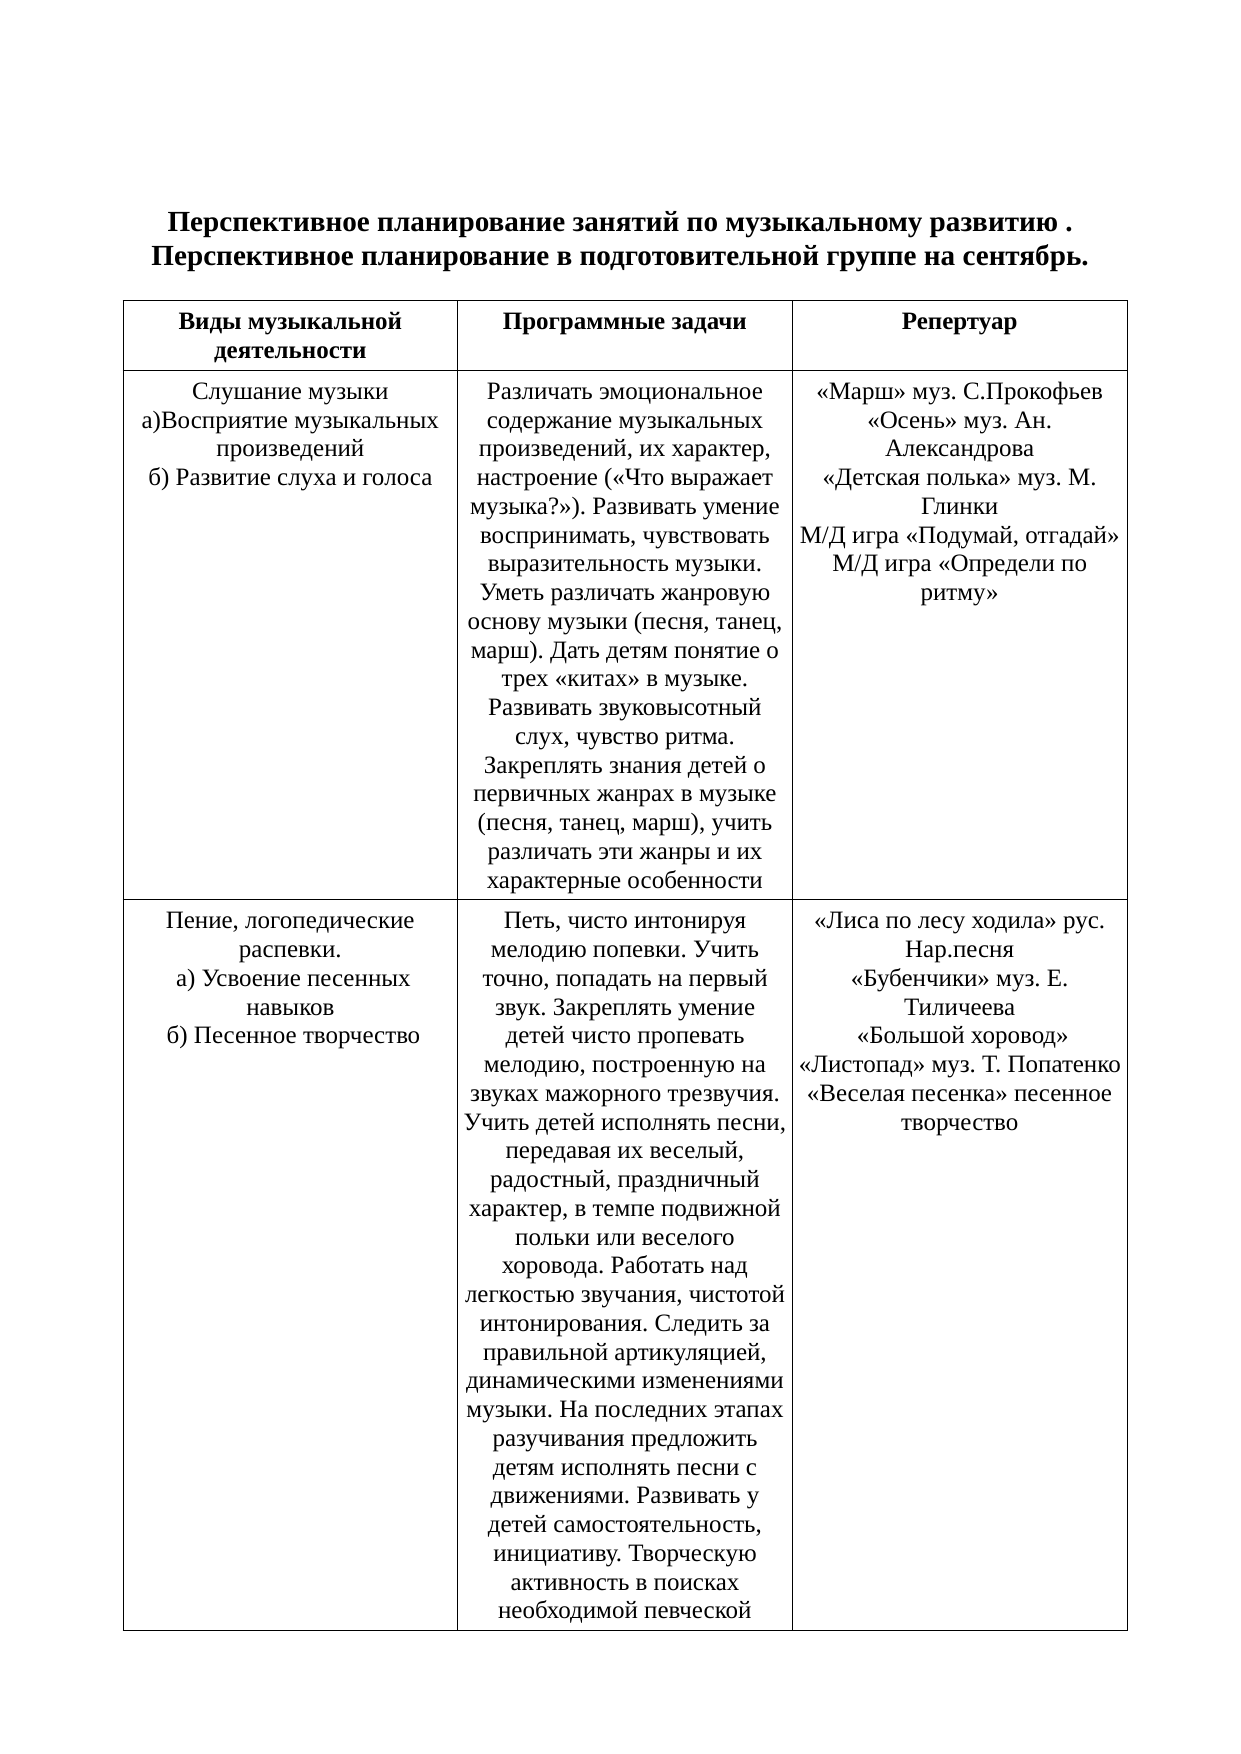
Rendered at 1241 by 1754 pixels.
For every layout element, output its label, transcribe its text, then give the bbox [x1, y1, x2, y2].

table_header Репертуар [793, 301, 1127, 370]
table_cell Петь, чисто интонируя мелодию попевки. Учить точно, попадать на первый звук. Закреплять умение детей чисто пропевать мелодию, построенную на звуках мажорного трезвучия. Учить детей исполнять песни, передавая их веселый, радостный, праздничный характер, в темпе подвижной польки или веселого хоровода. Работать над легкостью звучания, чистотой интонирования. Следить за правильной артикуляцией, динамическими изменениями музыки. На последних этапах разучивания предложить детям исполнять песни с движениями. Развивать у детей самостоятельность, инициативу. Творческую активность в поисках необходимой певческой [458, 900, 792, 1630]
table_cell Пение, логопедические распевки. а) Усвоение песенных навыков б) Песенное творчество [124, 900, 457, 1630]
table_cell «Лиса по лесу ходила» рус. Нар.песня «Бубенчики» муз. Е. Тиличеева «Большой хоровод» «Листопад» муз. Т. Попатенко «Веселая песенка» песенное творчество [793, 900, 1127, 1630]
table_cell Слушание музыки а)Восприятие музыкальных произведений б) Развитие слуха и голоса [124, 371, 457, 899]
table_header Виды музыкальной деятельности [124, 301, 457, 370]
text Перспективное планирование занятий по музыкальному развитию . Перспективное планирование в подготовительной группе на сентябрь. [118, 204, 1122, 271]
table_header Программные задачи [458, 301, 792, 370]
table_cell «Марш» муз. С.Прокофьев «Осень» муз. Ан. Александрова «Детская полька» муз. М. Глинки М/Д игра «Подумай, отгадай» М/Д игра «Определи по ритму» [793, 371, 1127, 899]
table_cell Различать эмоциональное содержание музыкальных произведений, их характер, настроение («Что выражает музыка?»). Развивать умение воспринимать, чувствовать выразительность музыки. Уметь различать жанровую основу музыки (песня, танец, марш). Дать детям понятие о трех «китах» в музыке. Развивать звуковысотный слух, чувство ритма. Закреплять знания детей о первичных жанрах в музыке (песня, танец, марш), учить различать эти жанры и их характерные особенности [458, 371, 792, 899]
